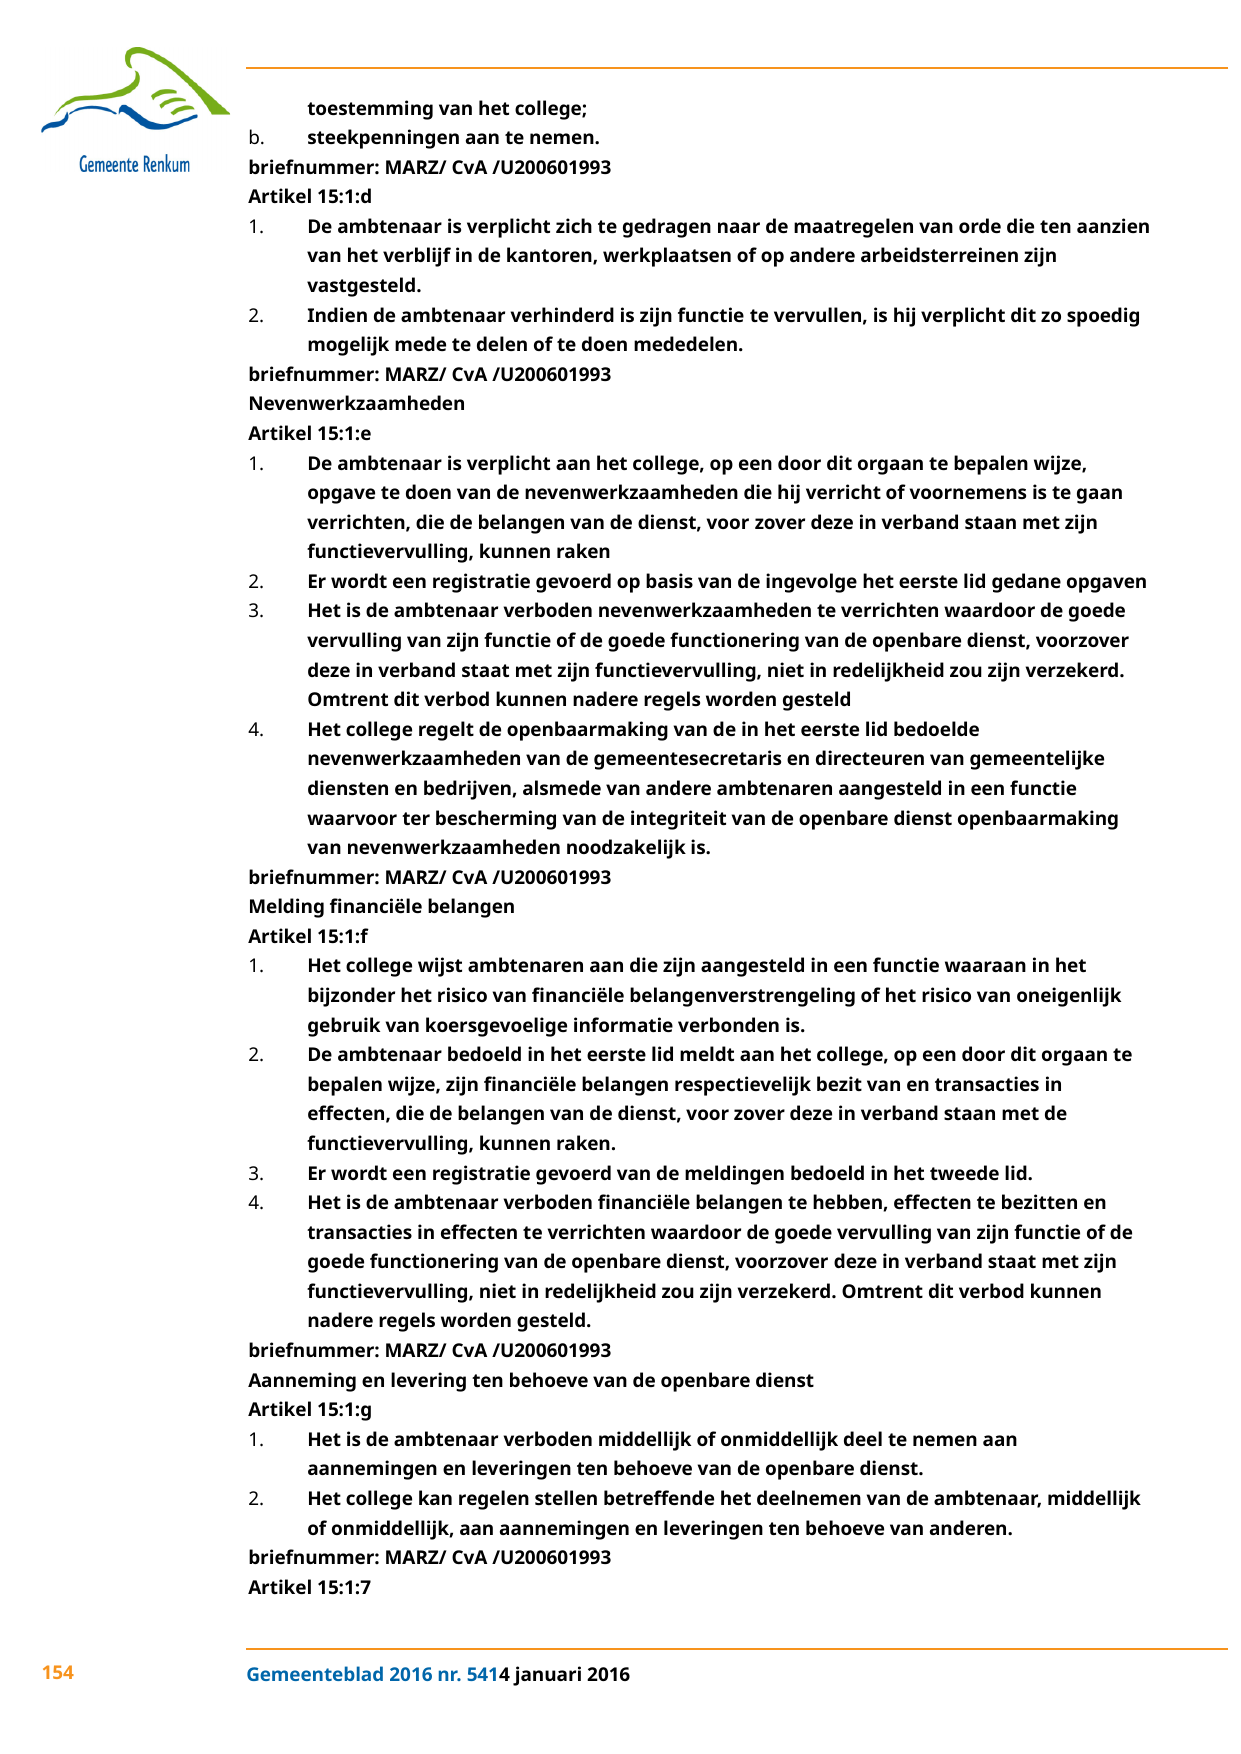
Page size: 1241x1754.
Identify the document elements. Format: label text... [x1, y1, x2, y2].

text Nevenwerkzaamheden [248, 391, 1152, 416]
text Artikel 15:1:d [248, 183, 1152, 209]
list Het college wijst ambtenaren aan die zijn aangesteld in een functie waaraan in het bijzonder het risico van financiële belangenverstrengeling of het risico van oneigenlijk gebruik van koersgevoelige informatie verbonden is. [248, 953, 1152, 1038]
text briefnummer: MARZ/ CvA /U200601993 [248, 361, 1152, 387]
text Artikel 15:1:g [248, 1396, 1152, 1422]
text Aanneming en levering ten behoeve van de openbare dienst [248, 1367, 1152, 1393]
picture [41, 47, 231, 172]
list Het is de ambtenaar verboden financiële belangen te hebben, effecten te bezitten en transacties in effecten te verrichten waardoor de goede vervulling van zijn functie of de goede functionering van de openbare dienst, voorzover deze in verband staat met zijn functievervulling, niet in redelijkheid zou zijn verzekerd. Omtrent dit verbod kunnen nadere regels worden gesteld. [248, 1189, 1152, 1333]
list De ambtenaar is verplicht aan het college, op een door dit orgaan te bepalen wijze, opgave te doen van de nevenwerkzaamheden die hij verricht of voornemens is te gaan verrichten, die de belangen van de dienst, voor zover deze in verband staan met zijn functievervulling, kunnen raken [248, 450, 1152, 564]
text Artikel 15:1:f [248, 923, 1152, 949]
list Het college kan regelen stellen betreffende het deelnemen van de ambtenaar, middellijk of onmiddellijk, aan aannemingen en leveringen ten behoeve van anderen. [248, 1485, 1152, 1541]
text briefnummer: MARZ/ CvA /U200601993 [248, 1544, 1152, 1570]
list toestemming van het college; [248, 95, 1152, 121]
list Het college regelt de openbaarmaking van de in het eerste lid bedoelde nevenwerkzaamheden van de gemeentesecretaris en directeuren van gemeentelijke diensten en bedrijven, alsmede van andere ambtenaren aangesteld in een functie waarvoor ter bescherming van de integriteit van de openbare dienst openbaarmaking van nevenwerkzaamheden noodzakelijk is. [248, 716, 1152, 860]
list Indien de ambtenaar verhinderd is zijn functie te vervullen, is hij verplicht dit zo spoedig mogelijk mede te delen of te doen mededelen. [248, 302, 1152, 357]
list Het is de ambtenaar verboden middellijk of onmiddellijk deel te nemen aan aannemingen en leveringen ten behoeve van de openbare dienst. [248, 1426, 1152, 1481]
text briefnummer: MARZ/ CvA /U200601993 [248, 154, 1152, 180]
list Er wordt een registratie gevoerd op basis van de ingevolge het eerste lid gedane opgaven [248, 568, 1152, 594]
text Artikel 15:1:7 [248, 1574, 1152, 1600]
text briefnummer: MARZ/ CvA /U200601993 [248, 864, 1152, 890]
text Melding financiële belangen [248, 893, 1152, 919]
list Er wordt een registratie gevoerd van de meldingen bedoeld in het tweede lid. [248, 1160, 1152, 1186]
text Artikel 15:1:e [248, 420, 1152, 446]
list Het is de ambtenaar verboden nevenwerkzaamheden te verrichten waardoor de goede vervulling van zijn functie of de goede functionering van de openbare dienst, voorzover deze in verband staat met zijn functievervulling, niet in redelijkheid zou zijn verzekerd. Omtrent dit verbod kunnen nadere regels worden gesteld [248, 598, 1152, 712]
text briefnummer: MARZ/ CvA /U200601993 [248, 1337, 1152, 1363]
list steekpenningen aan te nemen. [248, 124, 1152, 150]
list De ambtenaar bedoeld in het eerste lid meldt aan het college, op een door dit orgaan te bepalen wijze, zijn financiële belangen respectievelijk bezit van en transacties in effecten, die de belangen van de dienst, voor zover deze in verband staan met de functievervulling, kunnen raken. [248, 1041, 1152, 1156]
list De ambtenaar is verplicht zich te gedragen naar de maatregelen van orde die ten aanzien van het verblijf in de kantoren, werkplaatsen of op andere arbeidsterreinen zijn vastgesteld. [248, 213, 1152, 298]
